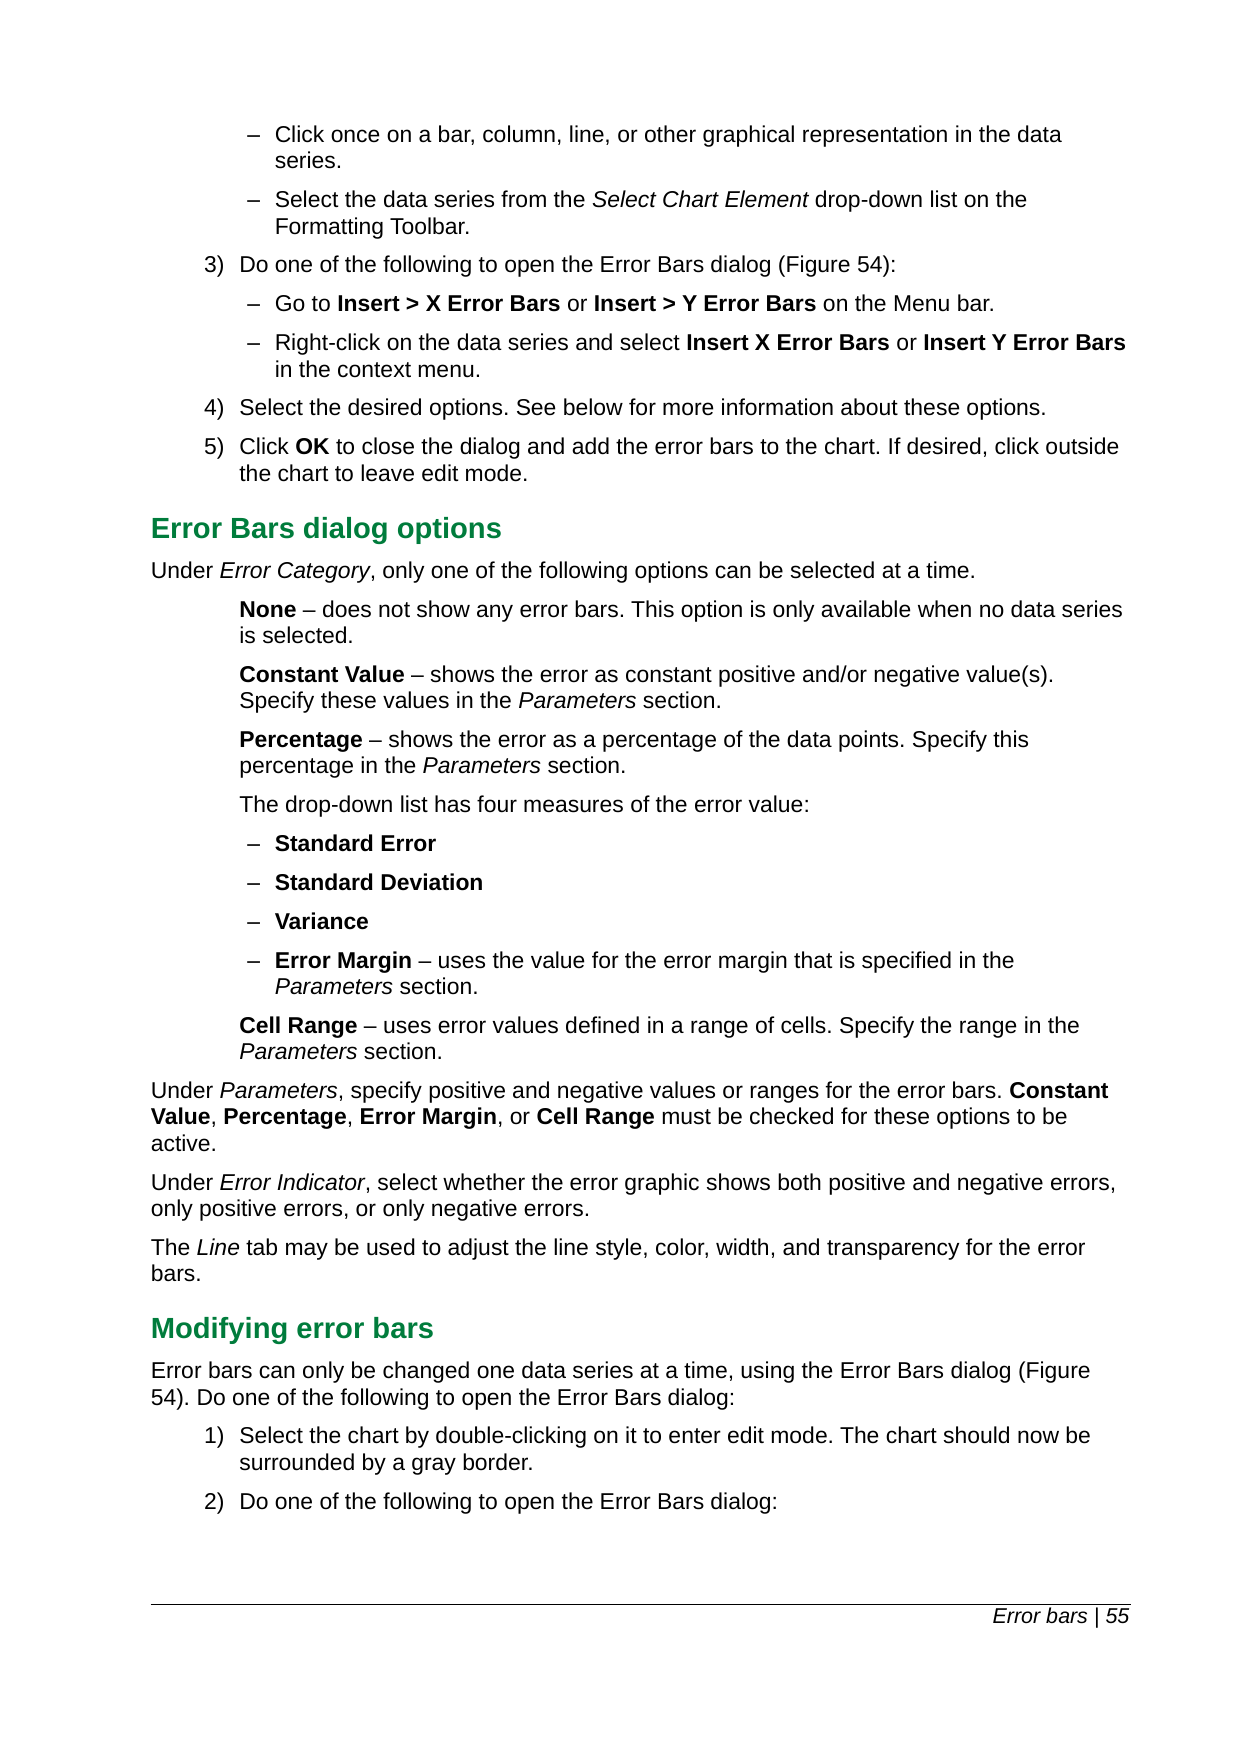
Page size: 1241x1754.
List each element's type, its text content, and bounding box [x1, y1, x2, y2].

text The drop-down list has four measures of the error value: [239, 791, 1131, 817]
list Right-click on the data series and select Insert X Error Bars or Insert Y Error Bars in the context menu. [260, 329, 1131, 382]
list Select the data series from the Select Chart Element drop-down list on the Formatting Toolbar. [260, 186, 1131, 239]
list Standard Deviation [260, 869, 1131, 895]
list Do one of the following to open the Error Bars dialog (Figure 54): [224, 251, 1131, 278]
text Constant Value – shows the error as constant positive and/or negative value(s). Specify these values in the Parameters section. [239, 661, 1131, 713]
subtitle Error Bars dialog options [151, 511, 1131, 544]
text Under Parameters, specify positive and negative values or ranges for the error bars. Constant Value, Percentage, Error Margin, or Cell Range must be checked for these options to be active. [151, 1077, 1131, 1156]
list Click OK to close the dialog and add the error bars to the chart. If desired, click outside the chart to leave edit mode. [224, 433, 1131, 486]
list Standard Error [260, 830, 1131, 856]
text Percentage – shows the error as a percentage of the data points. Specify this percentage in the Parameters section. [239, 726, 1131, 779]
text Under Error Category, only one of the following options can be selected at a time. [151, 557, 1131, 583]
text Cell Range – uses error values defined in a range of cells. Specify the range in the Parameters section. [239, 1012, 1131, 1064]
list Select the desired options. See below for more information about these options. [224, 394, 1131, 421]
list Go to Insert > X Error Bars or Insert > Y Error Bars on the Menu bar. [260, 290, 1131, 317]
list Error Margin – uses the value for the error margin that is specified in the Parameters section. [260, 947, 1131, 999]
text Under Error Indicator, select whether the error graphic shows both positive and negative errors, only positive errors, or only negative errors. [151, 1168, 1131, 1221]
text None – does not show any error bars. This option is only available when no data series is selected. [239, 596, 1131, 648]
list Click once on a bar, column, line, or other graphical representation in the data series. [260, 121, 1131, 174]
text The Line tab may be used to adjust the line style, color, width, and transparency for the error bars. [151, 1234, 1131, 1286]
list Variance [260, 908, 1131, 934]
list Error bars can only be changed one data series at a time, using the Error Bars dialog (Figure 54). Do one of the following to open the Error Bars dialog: [151, 1357, 1131, 1410]
subtitle Modifying error bars [151, 1311, 1131, 1345]
list Do one of the following to open the Error Bars dialog: [224, 1488, 1131, 1514]
list Select the chart by double-clicking on it to enter edit mode. The chart should now be surrounded by a gray border. [224, 1422, 1131, 1475]
